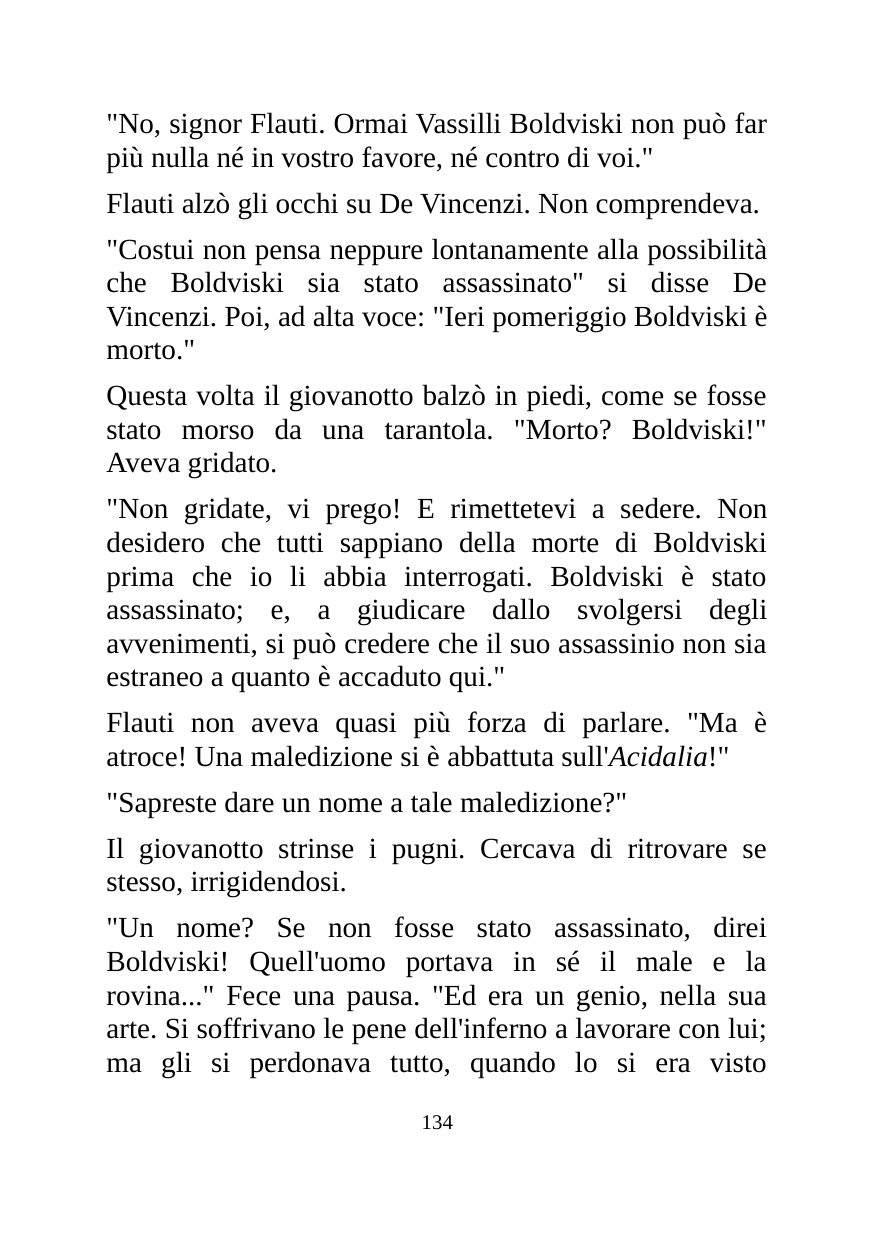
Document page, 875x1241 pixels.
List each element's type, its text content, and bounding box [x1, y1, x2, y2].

text "No, signor Flauti. Ormai Vassilli Boldviski non può far più nulla né in vostro favore, né contro di voi." [106, 106, 768, 173]
text "Costui non pensa neppure lontanamente alla possibilità che Boldviski sia stato assassinato" si disse De Vincenzi. Poi, ad alta voce: "Ieri pomeriggio Boldviski è morto." [106, 232, 768, 366]
text Flauti alzò gli occhi su De Vincenzi. Non comprendeva. [106, 186, 768, 219]
text Il giovanotto strinse i pugni. Cercava di ritrovare se stesso, irrigidendosi. [106, 831, 768, 898]
text "Non gridate, vi prego! E rimettetevi a sedere. Non desidero che tutti sappiano della morte di Boldviski prima che io li abbia interrogati. Boldviski è stato assassinato; e, a giudicare dallo svolgersi degli avvenimenti, si può credere che il suo assassinio non sia estraneo a quanto è accaduto qui." [106, 492, 768, 693]
text "Un nome? Se non fosse stato assassinato, direi Boldviski! Quell'uomo portava in sé il male e la rovina..." Fece una pausa. "Ed era un genio, nella sua arte. Si soffrivano le pene dell'inferno a lavorare con lui; ma gli si perdonava tutto, quando lo si era visto [106, 911, 768, 1078]
text "Sapreste dare un nome a tale maledizione?" [106, 785, 768, 818]
text Flauti non aveva quasi più forza di parlare. "Ma è atroce! Una maledizione si è abbattuta sull'Acidalia!" [106, 705, 768, 772]
text Questa volta il giovanotto balzò in piedi, come se fosse stato morso da una tarantola. "Morto? Boldviski!" Aveva gridato. [106, 378, 768, 479]
